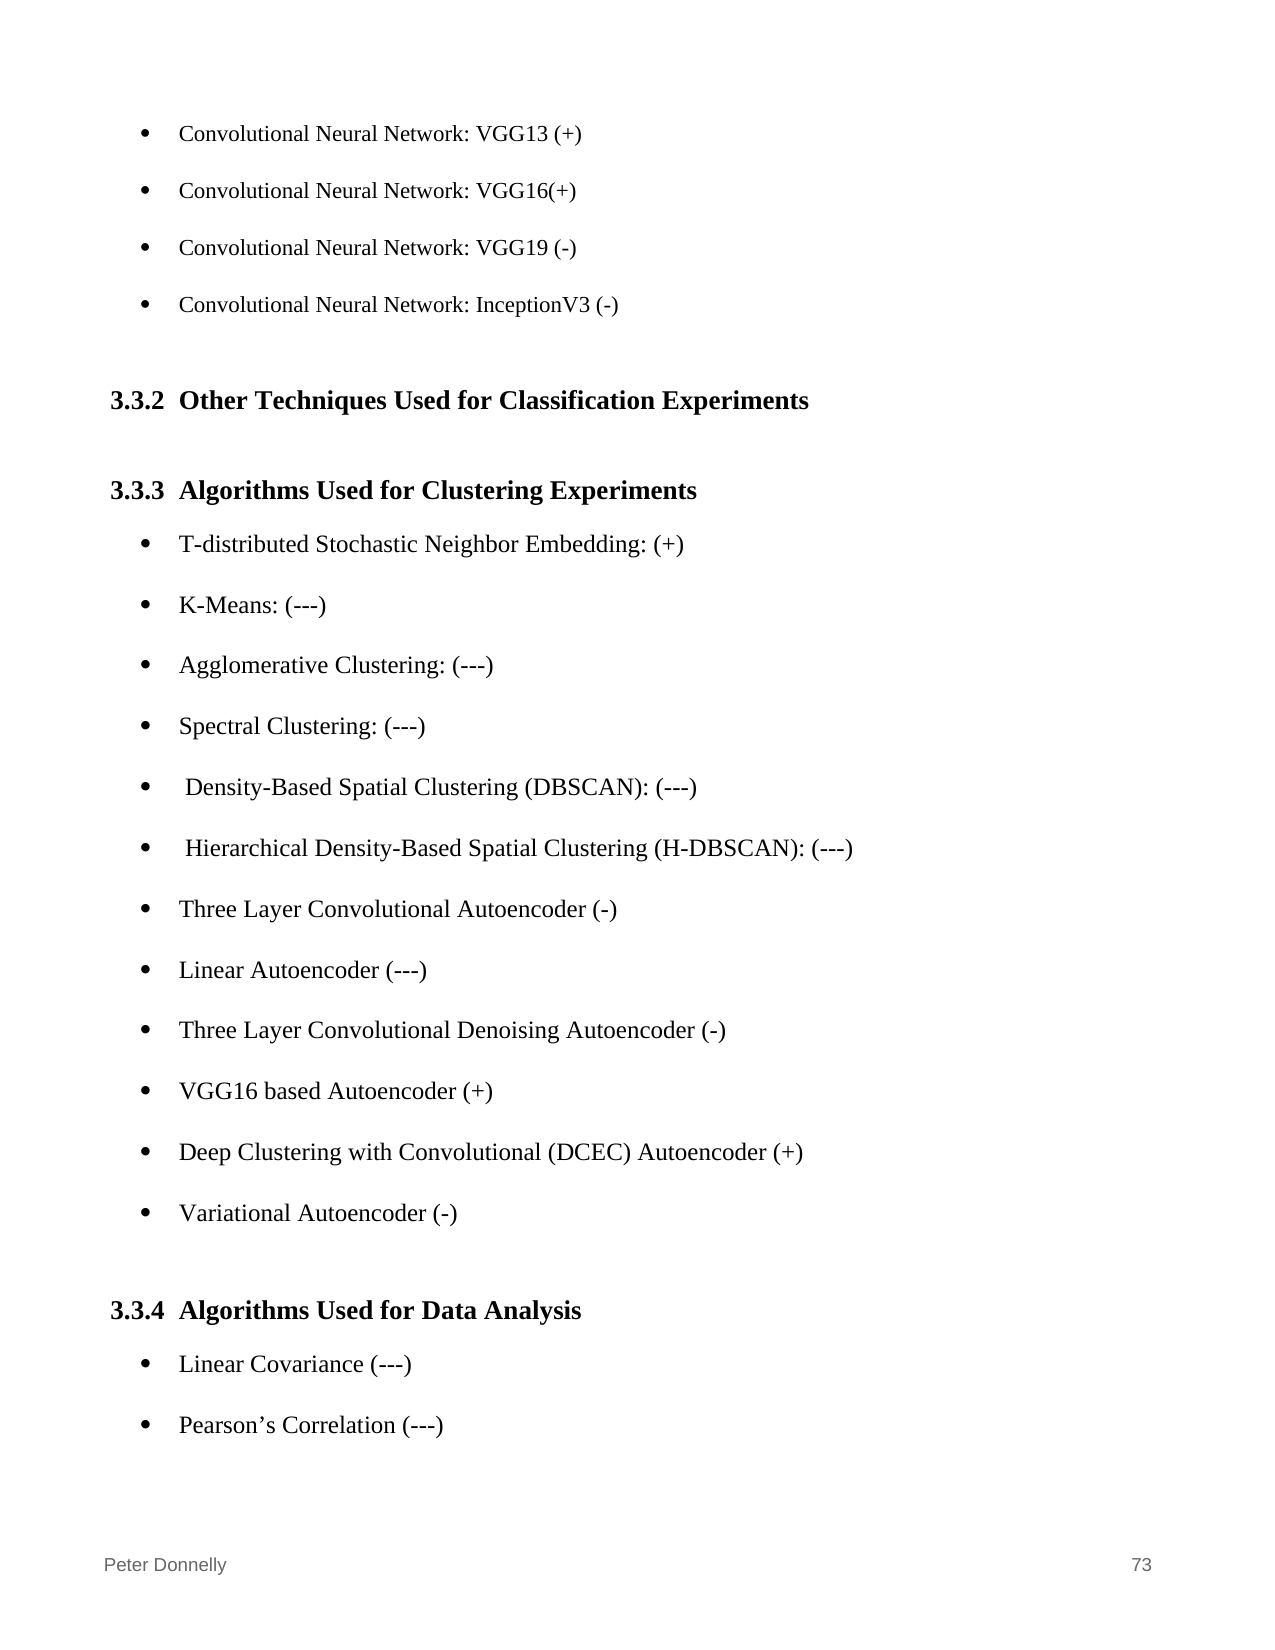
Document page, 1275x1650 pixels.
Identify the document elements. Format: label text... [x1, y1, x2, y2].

list Three Layer Convolutional Denoising Autoencoder (-) [141, 1016, 1181, 1044]
list VGG16 based Autoencoder (+) [141, 1076, 1181, 1105]
list Convolutional Neural Network: VGG13 (+) [141, 120, 1181, 146]
list Hierarchical Density-Based Spatial Clustering (H-DBSCAN): (---) [141, 833, 1181, 862]
list T-distributed Stochastic Neighbor Embedding: (+) [141, 529, 1181, 558]
list Deep Clustering with Convolutional (DCEC) Autoencoder (+) [141, 1137, 1181, 1166]
subtitle Algorithms Used for Clustering Experiments [103, 474, 1181, 505]
list Convolutional Neural Network: InceptionV3 (-) [141, 291, 1181, 318]
list Agglomerative Clustering: (---) [141, 651, 1181, 679]
list K-Means: (---) [141, 590, 1181, 618]
list Linear Autoencoder (---) [141, 955, 1181, 983]
list Convolutional Neural Network: VGG19 (-) [141, 234, 1181, 261]
subtitle Algorithms Used for Data Analysis [103, 1294, 1181, 1326]
list Linear Covariance (---) [141, 1349, 1181, 1378]
list Convolutional Neural Network: VGG16(+) [141, 177, 1181, 203]
list Spectral Clustering: (---) [141, 711, 1181, 740]
list Three Layer Convolutional Autoencoder (-) [141, 894, 1181, 923]
list Density-Based Spatial Clustering (DBSCAN): (---) [141, 772, 1181, 801]
list Pearson’s Correlation (---) [141, 1410, 1181, 1439]
list Variational Autoencoder (-) [141, 1198, 1181, 1227]
subtitle Other Techniques Used for Classification Experiments [103, 384, 1181, 415]
